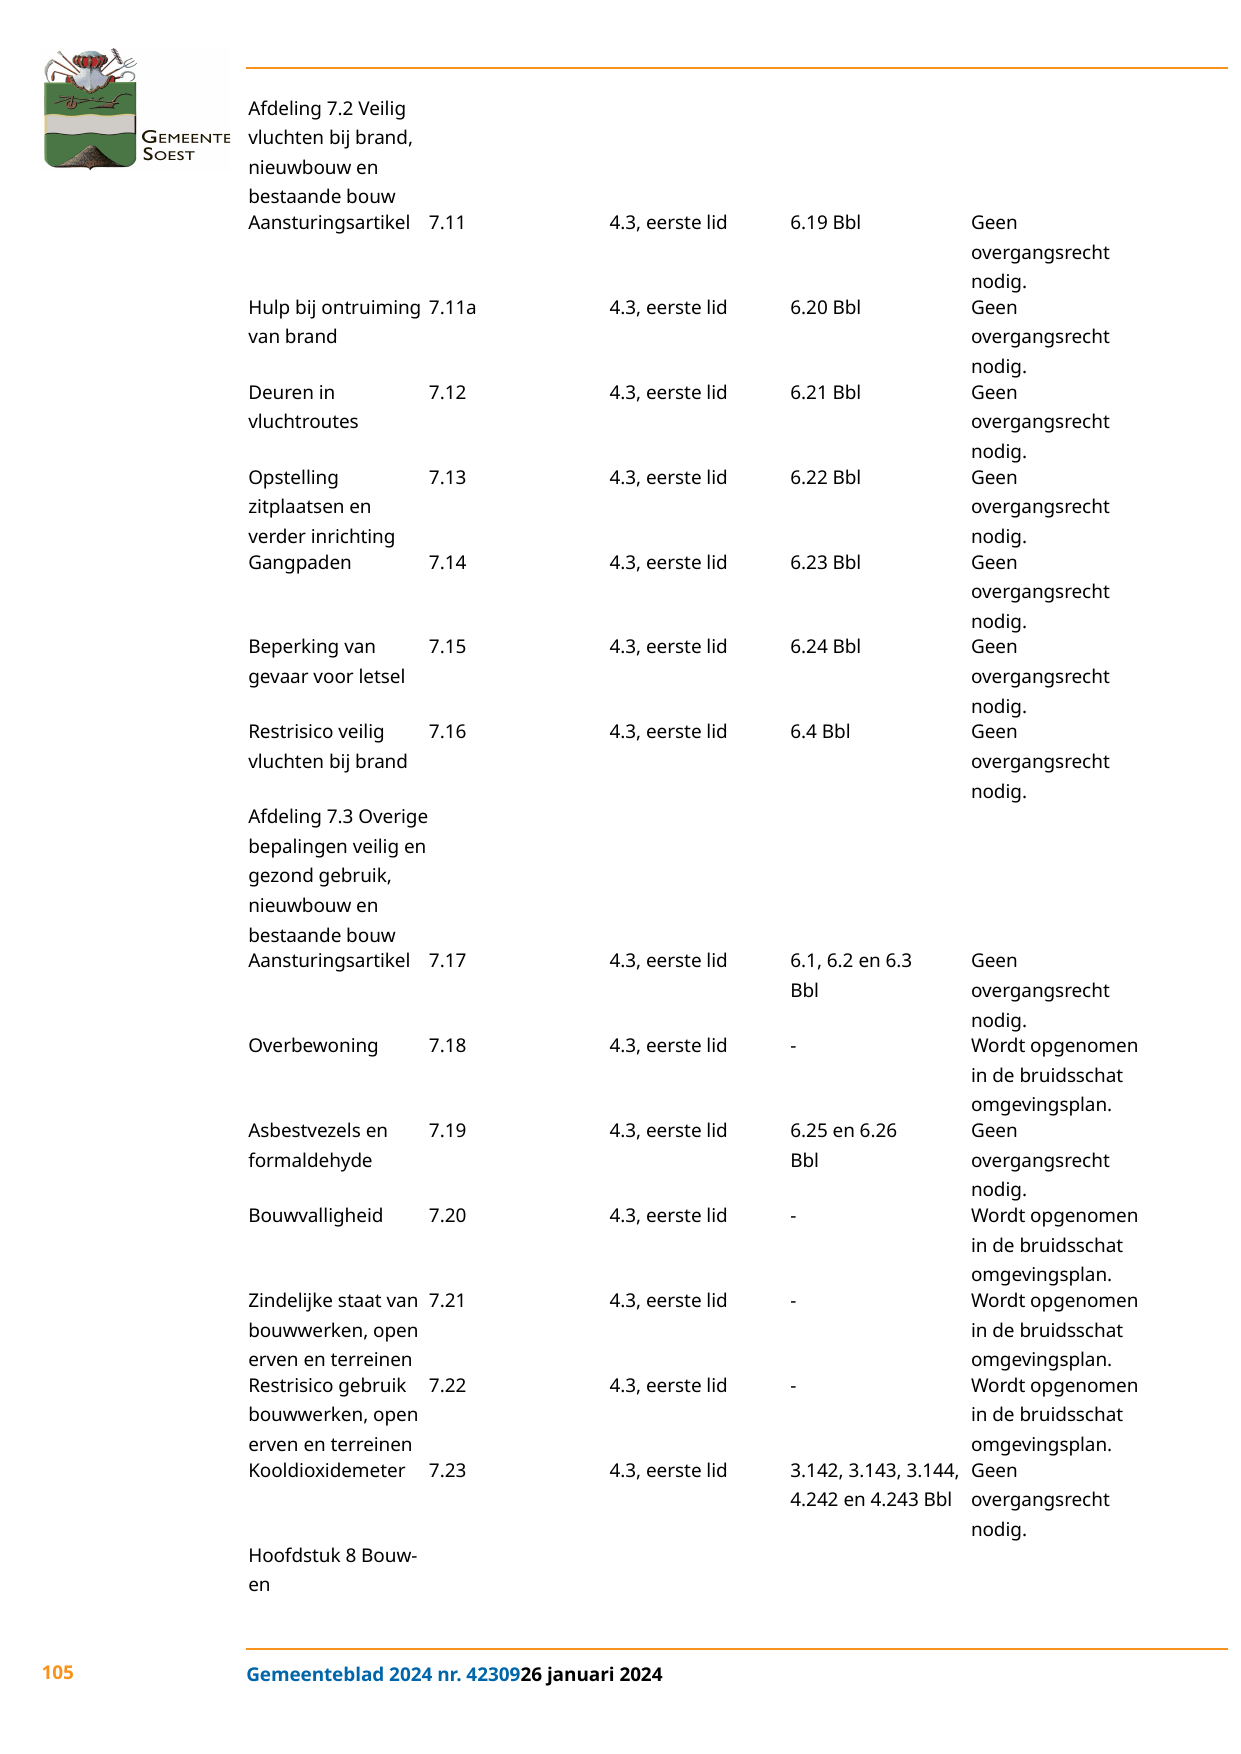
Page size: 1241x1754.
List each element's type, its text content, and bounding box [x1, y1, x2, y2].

table_cell 7.20 [429, 1202, 609, 1287]
table_cell Hoofdstuk 8 Bouw- en [248, 1542, 429, 1597]
table_cell 4.3, eerste lid [609, 948, 790, 1032]
table_cell Beperking van gevaar voor letsel [248, 634, 429, 719]
table_cell 7.12 [429, 379, 609, 464]
table_cell Gangpaden [248, 549, 429, 634]
table_cell [429, 1542, 609, 1597]
table_cell 6.4 Bbl [790, 719, 971, 803]
table_cell Geen overgangsrecht nodig. [971, 464, 1152, 549]
table_cell 6.22 Bbl [790, 464, 971, 549]
table_cell Geen overgangsrecht nodig. [971, 209, 1152, 294]
table_cell Geen overgangsrecht nodig. [971, 294, 1152, 379]
table_cell 7.16 [429, 719, 609, 803]
table_cell Kooldioxidemeter [248, 1457, 429, 1542]
table_cell Geen overgangsrecht nodig. [971, 549, 1152, 634]
table_cell 4.3, eerste lid [609, 1372, 790, 1457]
table_cell Overbewoning [248, 1033, 429, 1117]
table_cell 7.19 [429, 1118, 609, 1202]
table_cell Deuren in vluchtroutes [248, 379, 429, 464]
table_cell [429, 804, 609, 948]
table_cell 4.3, eerste lid [609, 209, 790, 294]
table_cell 6.19 Bbl [790, 209, 971, 294]
table_cell 7.15 [429, 634, 609, 719]
table_cell 7.23 [429, 1457, 609, 1542]
table_cell 4.3, eerste lid [609, 549, 790, 634]
table_cell [609, 804, 790, 948]
table_cell 7.17 [429, 948, 609, 1032]
table_cell Afdeling 7.2 Veilig vluchten bij brand, nieuwbouw en bestaande bouw [248, 95, 429, 209]
table_cell Wordt opgenomen in de bruidsschat omgevingsplan. [971, 1372, 1152, 1457]
table_cell 4.3, eerste lid [609, 1033, 790, 1117]
table_cell Hulp bij ontruiming van brand [248, 294, 429, 379]
table_cell Geen overgangsrecht nodig. [971, 719, 1152, 803]
table_cell 3.142, 3.143, 3.144, 4.242 en 4.243 Bbl [790, 1457, 971, 1542]
table_cell Wordt opgenomen in de bruidsschat omgevingsplan. [971, 1287, 1152, 1372]
table_cell 4.3, eerste lid [609, 1202, 790, 1287]
table_cell Geen overgangsrecht nodig. [971, 1118, 1152, 1202]
table_cell Afdeling 7.3 Overige bepalingen veilig en gezond gebruik, nieuwbouw en bestaande bouw [248, 804, 429, 948]
table_cell [971, 804, 1152, 948]
table_cell [971, 95, 1152, 209]
table_cell 4.3, eerste lid [609, 1457, 790, 1542]
table_cell Wordt opgenomen in de bruidsschat omgevingsplan. [971, 1202, 1152, 1287]
table_cell Aansturingsartikel [248, 948, 429, 1032]
table_cell 4.3, eerste lid [609, 464, 790, 549]
table_cell Restrisico veilig vluchten bij brand [248, 719, 429, 803]
table_cell Geen overgangsrecht nodig. [971, 634, 1152, 719]
table_cell 6.23 Bbl [790, 549, 971, 634]
table_cell 4.3, eerste lid [609, 719, 790, 803]
table_cell 7.11a [429, 294, 609, 379]
table_cell 6.20 Bbl [790, 294, 971, 379]
table_cell Asbestvezels en formaldehyde [248, 1118, 429, 1202]
table_cell 4.3, eerste lid [609, 1287, 790, 1372]
table_cell 4.3, eerste lid [609, 634, 790, 719]
table_cell 6.21 Bbl [790, 379, 971, 464]
table_cell Restrisico gebruik bouwwerken, open erven en terreinen [248, 1372, 429, 1457]
table_cell - [790, 1202, 971, 1287]
table_cell Geen overgangsrecht nodig. [971, 379, 1152, 464]
table_cell [790, 95, 971, 209]
table_cell - [790, 1033, 971, 1117]
table_cell 4.3, eerste lid [609, 294, 790, 379]
table_cell Geen overgangsrecht nodig. [971, 948, 1152, 1032]
table_cell Geen overgangsrecht nodig. [971, 1457, 1152, 1542]
table_cell Bouwvalligheid [248, 1202, 429, 1287]
picture [41, 47, 231, 172]
table_cell 7.13 [429, 464, 609, 549]
table_cell Aansturingsartikel [248, 209, 429, 294]
table_cell Wordt opgenomen in de bruidsschat omgevingsplan. [971, 1033, 1152, 1117]
table_cell [429, 95, 609, 209]
table_cell 6.1, 6.2 en 6.3 Bbl [790, 948, 971, 1032]
table_cell 7.18 [429, 1033, 609, 1117]
table_cell - [790, 1372, 971, 1457]
table_cell [790, 1542, 971, 1597]
table_cell [971, 1542, 1152, 1597]
table_cell 4.3, eerste lid [609, 379, 790, 464]
table_cell - [790, 1287, 971, 1372]
table_cell 7.21 [429, 1287, 609, 1372]
table_cell 7.22 [429, 1372, 609, 1457]
table_cell Opstelling zitplaatsen en verder inrichting [248, 464, 429, 549]
table_cell 6.24 Bbl [790, 634, 971, 719]
table_cell 7.14 [429, 549, 609, 634]
table_cell 4.3, eerste lid [609, 1118, 790, 1202]
table_cell 7.11 [429, 209, 609, 294]
table_cell 6.25 en 6.26 Bbl [790, 1118, 971, 1202]
table_cell [790, 804, 971, 948]
table_cell [609, 1542, 790, 1597]
table_cell [609, 95, 790, 209]
table_cell Zindelijke staat van bouwwerken, open erven en terreinen [248, 1287, 429, 1372]
